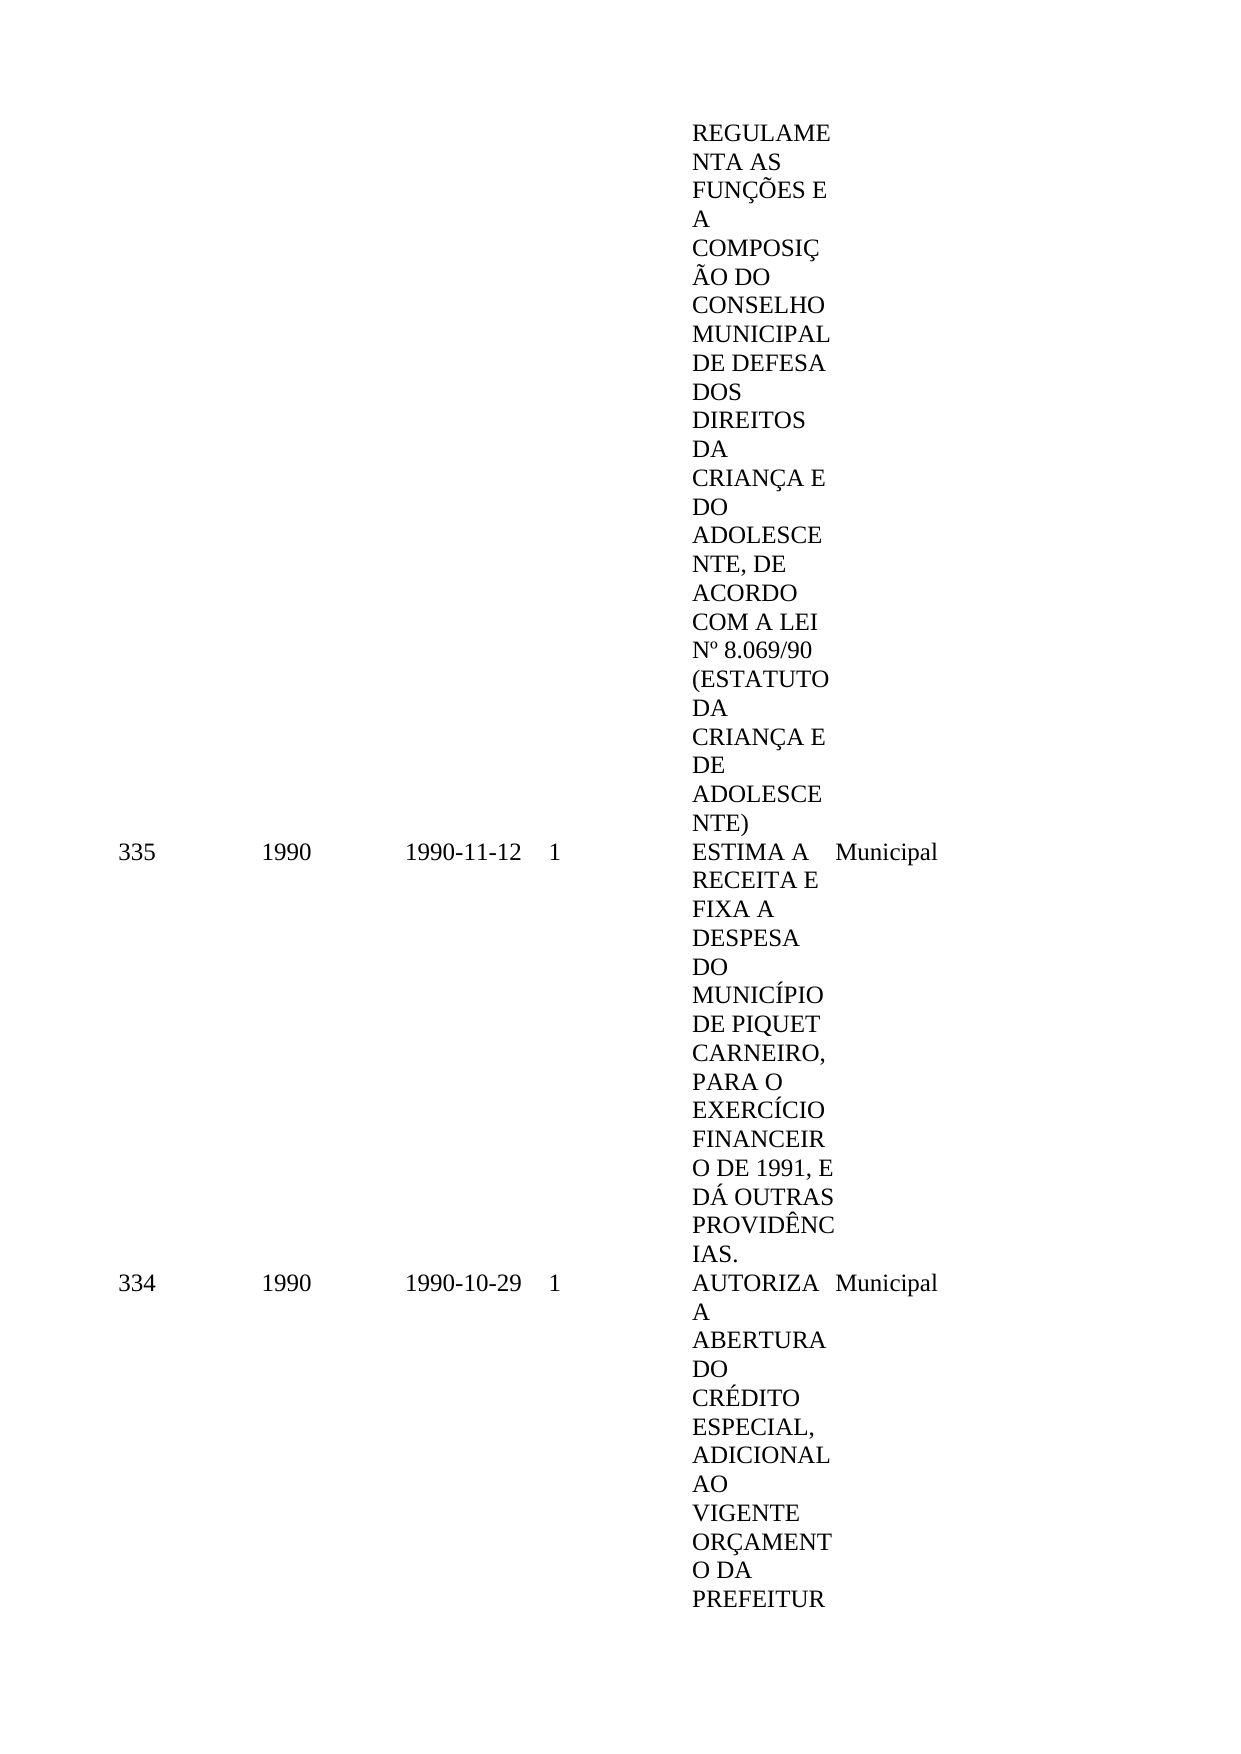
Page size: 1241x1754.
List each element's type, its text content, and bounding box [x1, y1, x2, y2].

table_cell 1990-11-12 [405, 837, 548, 1268]
table_cell 334 [118, 1268, 261, 1613]
table_cell AUTORIZA A ABERTURA DO CRÉDITO ESPECIAL, ADICIONAL AO VIGENTE ORÇAMENTO DA PREFEITUR [692, 1268, 835, 1613]
table_cell 1990 [261, 1268, 405, 1613]
table_cell [548, 118, 692, 837]
table_cell REGULAMENTA AS FUNÇÕES E A COMPOSIÇÃO DO CONSELHO MUNICIPAL DE DEFESA DOS DIREITOS DA CRIANÇA E DO ADOLESCENTE, DE ACORDO COM A LEI Nº 8.069/90 (ESTATUTO DA CRIANÇA E DE ADOLESCENTE) [692, 118, 835, 837]
table_cell Municipal [835, 837, 979, 1268]
table_cell [979, 1268, 1122, 1613]
table_cell Municipal [835, 1268, 979, 1613]
table_cell [979, 837, 1122, 1268]
table_cell 335 [118, 837, 261, 1268]
table_cell [118, 118, 261, 837]
table_cell [261, 118, 405, 837]
table_cell [405, 118, 548, 837]
table_cell 1 [548, 837, 692, 1268]
table_cell 1990-10-29 [405, 1268, 548, 1613]
table_cell ESTIMA A RECEITA E FIXA A DESPESA DO MUNICÍPIO DE PIQUET CARNEIRO, PARA O EXERCÍCIO FINANCEIRO DE 1991, E DÁ OUTRAS PROVIDÊNCIAS. [692, 837, 835, 1268]
table_cell 1 [548, 1268, 692, 1613]
table_cell 1990 [261, 837, 405, 1268]
table_cell [979, 118, 1122, 837]
table_cell [835, 118, 979, 837]
